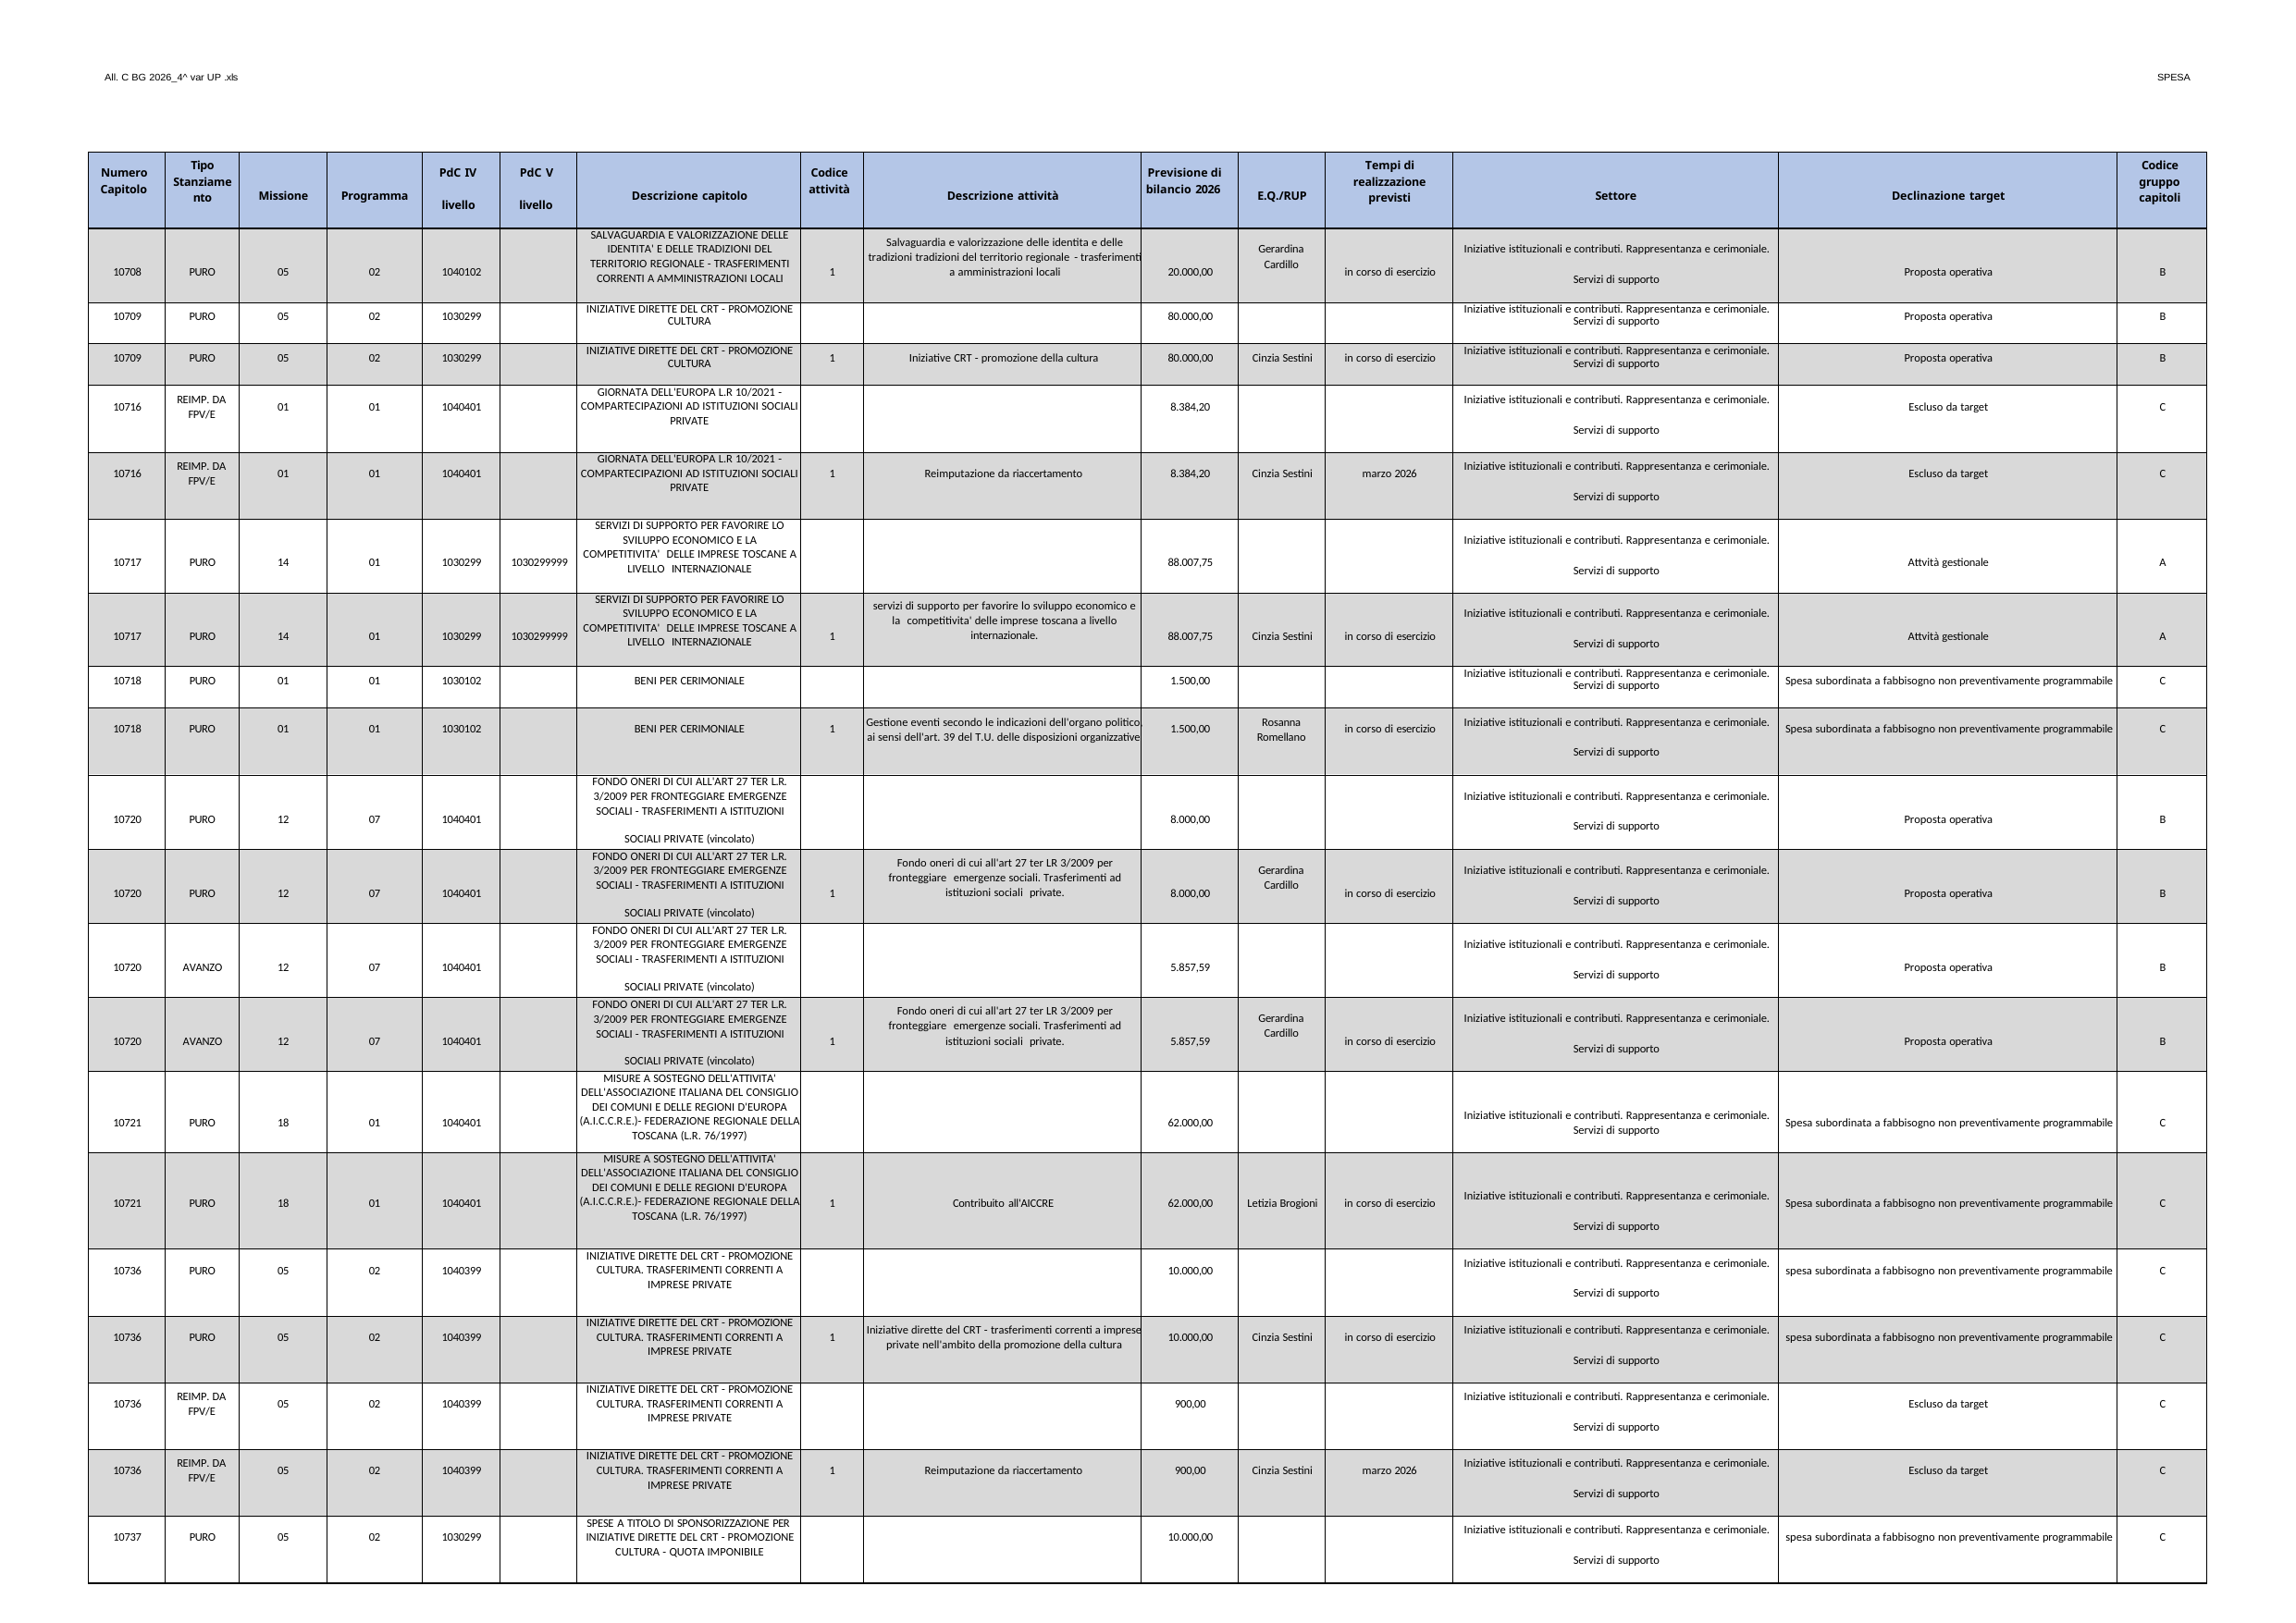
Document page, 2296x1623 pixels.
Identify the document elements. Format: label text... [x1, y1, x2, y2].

table_cell 05 [240, 1317, 327, 1383]
table_cell [500, 776, 576, 849]
table_cell [801, 1383, 863, 1449]
table_cell 07 [327, 850, 422, 923]
table_cell Iniziative istituzionali e contributi. Rappresentanza e cerimoniale. Servizi di supporto [1453, 594, 1778, 666]
table_cell 01 [327, 594, 422, 666]
table_cell 900,00 [1142, 1450, 1238, 1516]
table_cell Proposta operativa [1779, 303, 2117, 343]
table_cell [500, 924, 576, 997]
table_cell 1030299 [423, 594, 500, 666]
table_cell 01 [327, 453, 422, 519]
table_cell Iniziative CRT - promozione della cultura [864, 344, 1141, 385]
table_cell GIORNATA DELL'EUROPA L.R 10/2021 - COMPARTECIPAZIONI AD ISTITUZIONI SOCIALI PRIVATE [577, 453, 800, 519]
table_cell Iniziative istituzionali e contributi. Rappresentanza e cerimoniale. Servizi di supporto [1453, 520, 1778, 593]
table_cell Escluso da target [1779, 386, 2117, 452]
table_cell Gerardina Cardillo [1239, 998, 1325, 1071]
table_cell 1 [801, 1317, 863, 1383]
table_cell [500, 667, 576, 707]
table_cell Gerardina Cardillo [1239, 229, 1325, 302]
table_cell 05 [240, 1383, 327, 1449]
table_cell 05 [240, 1450, 327, 1516]
table_cell AVANZO [166, 998, 239, 1071]
table_cell INIZIATIVE DIRETTE DEL CRT - PROMOZIONE CULTURA. TRASFERIMENTI CORRENTI A IMPRESE PRIVATE [577, 1317, 800, 1383]
table_cell 900,00 [1142, 1383, 1238, 1449]
table_cell MISURE A SOSTEGNO DELL'ATTIVITA' DELL'ASSOCIAZIONE ITALIANA DEL CONSIGLIO DEI COMUNI E DELLE REGIONI D'EUROPA (A.I.C.C.R.E.)- FEDERAZIONE REGIONALE DELLA TOSCANA (L.R. 76/1997) [577, 1153, 800, 1248]
table_cell 10709 [89, 303, 165, 343]
table_cell 01 [327, 386, 422, 452]
table_header Programma [327, 153, 422, 227]
table_cell spesa subordinata a fabbisogno non preventivamente programmabile [1779, 1317, 2117, 1383]
table_cell 10.000,00 [1142, 1517, 1238, 1582]
table_cell Iniziative istituzionali e contributi. Rappresentanza e cerimoniale. Servizi di supporto [1453, 1383, 1778, 1449]
table_cell 02 [327, 1517, 422, 1582]
table_cell Spesa subordinata a fabbisogno non preventivamente programmabile [1779, 1072, 2117, 1152]
table_cell Cinzia Sestini [1239, 344, 1325, 385]
table_cell 05 [240, 229, 327, 302]
table_cell 02 [327, 229, 422, 302]
table_header Codice attività [801, 153, 863, 227]
table_cell 1040401 [423, 453, 500, 519]
table_cell Cinzia Sestini [1239, 594, 1325, 666]
table_cell 12 [240, 924, 327, 997]
table_cell C [2117, 1072, 2206, 1152]
table_cell PURO [166, 667, 239, 707]
table_cell Escluso da target [1779, 453, 2117, 519]
table_cell Cinzia Sestini [1239, 1317, 1325, 1383]
table_cell Attvità gestionale [1779, 520, 2117, 593]
table_cell Spesa subordinata a fabbisogno non preventivamente programmabile [1779, 708, 2117, 774]
table_cell [864, 924, 1141, 997]
table_cell 02 [327, 1317, 422, 1383]
table_cell INIZIATIVE DIRETTE DEL CRT - PROMOZIONE CULTURA. TRASFERIMENTI CORRENTI A IMPRESE PRIVATE [577, 1383, 800, 1449]
table_cell 01 [240, 667, 327, 707]
table_cell [1239, 776, 1325, 849]
table_cell Iniziative istituzionali e contributi. Rappresentanza e cerimoniale. Servizi di supporto [1453, 776, 1778, 849]
table_cell Gestione eventi secondo le indicazioni dell'organo politico, ai sensi dell'art. 39 del T.U. delle disposizioni organizzative [864, 708, 1141, 774]
table_header Declinazione target [1779, 153, 2117, 227]
table_cell [801, 1517, 863, 1582]
table_cell C [2117, 1450, 2206, 1516]
table_cell 80.000,00 [1142, 344, 1238, 385]
table_cell 1 [801, 998, 863, 1071]
table_cell [500, 1153, 576, 1248]
table_cell SERVIZI DI SUPPORTO PER FAVORIRE LO SVILUPPO ECONOMICO E LA COMPETITIVITA' DELLE IMPRESE TOSCANE A LIVELLO INTERNAZIONALE [577, 520, 800, 593]
table_cell [1326, 1383, 1452, 1449]
table_cell [500, 1072, 576, 1152]
table_cell [500, 453, 576, 519]
table_cell 12 [240, 776, 327, 849]
table_cell 05 [240, 303, 327, 343]
table_cell 10720 [89, 924, 165, 997]
table_cell [801, 303, 863, 343]
table_cell REIMP. DA FPV/E [166, 1450, 239, 1516]
table_cell [500, 344, 576, 385]
table_cell BENI PER CERIMONIALE [577, 667, 800, 707]
table_cell 88.007,75 [1142, 520, 1238, 593]
table_cell 1040401 [423, 386, 500, 452]
table_cell 10.000,00 [1142, 1317, 1238, 1383]
table_cell REIMP. DA FPV/E [166, 1383, 239, 1449]
table_cell SALVAGUARDIA E VALORIZZAZIONE DELLE IDENTITA' E DELLE TRADIZIONI DEL TERRITORIO REGIONALE - TRASFERIMENTI CORRENTI A AMMINISTRAZIONI LOCALI [577, 229, 800, 302]
table_cell Iniziative istituzionali e contributi. Rappresentanza e cerimoniale. Servizi di supporto [1453, 667, 1778, 707]
table_cell [500, 1450, 576, 1516]
table_cell 1 [801, 850, 863, 923]
table_cell PURO [166, 1517, 239, 1582]
table_cell AVANZO [166, 924, 239, 997]
table_cell PURO [166, 1153, 239, 1248]
table_header Settore [1453, 153, 1778, 227]
table_header Descrizione attività [864, 153, 1141, 227]
table_cell C [2117, 1249, 2206, 1316]
table_cell 10717 [89, 594, 165, 666]
table_cell spesa subordinata a fabbisogno non preventivamente programmabile [1779, 1249, 2117, 1316]
table_cell Cinzia Sestini [1239, 453, 1325, 519]
table_cell Spesa subordinata a fabbisogno non preventivamente programmabile [1779, 1153, 2117, 1248]
table_cell spesa subordinata a fabbisogno non preventivamente programmabile [1779, 1517, 2117, 1582]
table_cell 1030299 [423, 520, 500, 593]
table_cell Iniziative istituzionali e contributi. Rappresentanza e cerimoniale. Servizi di supporto [1453, 1450, 1778, 1516]
table_cell Proposta operativa [1779, 776, 2117, 849]
table_cell B [2117, 229, 2206, 302]
table_cell B [2117, 924, 2206, 997]
table_cell Iniziative istituzionali e contributi. Rappresentanza e cerimoniale. Servizi di supporto [1453, 344, 1778, 385]
table_cell 1 [801, 344, 863, 385]
table_cell Iniziative dirette del CRT - trasferimenti correnti a imprese private nell'ambito della promozione della cultura [864, 1317, 1141, 1383]
table_cell 1030299999 [500, 520, 576, 593]
table_cell in corso di esercizio [1326, 344, 1452, 385]
table_cell [500, 1249, 576, 1316]
table_cell 5.857,59 [1142, 998, 1238, 1071]
table_header Previsione di bilancio 2026 [1142, 153, 1238, 227]
table_cell 1040401 [423, 998, 500, 1071]
table_cell [1239, 667, 1325, 707]
table_cell [864, 1517, 1141, 1582]
table_cell SERVIZI DI SUPPORTO PER FAVORIRE LO SVILUPPO ECONOMICO E LA COMPETITIVITA' DELLE IMPRESE TOSCANE A LIVELLO INTERNAZIONALE [577, 594, 800, 666]
table_cell 1 [801, 1153, 863, 1248]
table_header E.Q./RUP [1239, 153, 1325, 227]
table_cell BENI PER CERIMONIALE [577, 708, 800, 774]
table_cell PURO [166, 229, 239, 302]
table_cell C [2117, 386, 2206, 452]
table_cell Salvaguardia e valorizzazione delle identita e delle tradizioni tradizioni del territorio regionale - trasferimenti a amministrazioni locali [864, 229, 1141, 302]
table_cell A [2117, 594, 2206, 666]
table_cell B [2117, 776, 2206, 849]
table_cell GIORNATA DELL'EUROPA L.R 10/2021 - COMPARTECIPAZIONI AD ISTITUZIONI SOCIALI PRIVATE [577, 386, 800, 452]
table_cell MISURE A SOSTEGNO DELL'ATTIVITA' DELL'ASSOCIAZIONE ITALIANA DEL CONSIGLIO DEI COMUNI E DELLE REGIONI D'EUROPA (A.I.C.C.R.E.)- FEDERAZIONE REGIONALE DELLA TOSCANA (L.R. 76/1997) [577, 1072, 800, 1152]
table_cell C [2117, 1383, 2206, 1449]
table_cell 01 [327, 1153, 422, 1248]
table_cell INIZIATIVE DIRETTE DEL CRT - PROMOZIONE CULTURA. TRASFERIMENTI CORRENTI A IMPRESE PRIVATE [577, 1450, 800, 1516]
table_cell [801, 520, 863, 593]
table_cell 1 [801, 1450, 863, 1516]
table_cell [500, 1383, 576, 1449]
table_cell 02 [327, 344, 422, 385]
table_cell marzo 2026 [1326, 1450, 1452, 1516]
table_cell 10708 [89, 229, 165, 302]
table_cell 01 [240, 453, 327, 519]
table_cell 5.857,59 [1142, 924, 1238, 997]
table_cell Letizia Brogioni [1239, 1153, 1325, 1248]
table_cell 8.384,20 [1142, 453, 1238, 519]
table_cell [1326, 1249, 1452, 1316]
table_cell 14 [240, 594, 327, 666]
table_cell [1326, 924, 1452, 997]
table_cell PURO [166, 1317, 239, 1383]
table_cell 12 [240, 998, 327, 1071]
table_cell 10720 [89, 998, 165, 1071]
table_cell PURO [166, 850, 239, 923]
table_cell 1 [801, 708, 863, 774]
table_cell [801, 924, 863, 997]
table_cell Proposta operativa [1779, 998, 2117, 1071]
table_cell INIZIATIVE DIRETTE DEL CRT - PROMOZIONE CULTURA [577, 344, 800, 385]
table_cell 07 [327, 776, 422, 849]
table_cell Reimputazione da riaccertamento [864, 1450, 1141, 1516]
table_cell 62.000,00 [1142, 1072, 1238, 1152]
table_cell Iniziative istituzionali e contributi. Rappresentanza e cerimoniale. Servizi di supporto [1453, 303, 1778, 343]
table_cell A [2117, 520, 2206, 593]
table_cell Iniziative istituzionali e contributi. Rappresentanza e cerimoniale. Servizi di supporto [1453, 386, 1778, 452]
table_cell 10720 [89, 776, 165, 849]
table_cell SPESE A TITOLO DI SPONSORIZZAZIONE PER INIZIATIVE DIRETTE DEL CRT - PROMOZIONE CULTURA - QUOTA IMPONIBILE [577, 1517, 800, 1582]
table_cell in corso di esercizio [1326, 998, 1452, 1071]
table_header Numero Capitolo [89, 153, 165, 227]
table_cell [864, 520, 1141, 593]
table_cell 10736 [89, 1249, 165, 1316]
table_cell 1.500,00 [1142, 667, 1238, 707]
table_cell Iniziative istituzionali e contributi. Rappresentanza e cerimoniale. Servizi di supporto [1453, 708, 1778, 774]
table_cell 1030299999 [500, 594, 576, 666]
table_cell Proposta operativa [1779, 344, 2117, 385]
table_cell 8.000,00 [1142, 850, 1238, 923]
table_cell PURO [166, 708, 239, 774]
table_cell [500, 1317, 576, 1383]
table_cell 12 [240, 850, 327, 923]
table_cell Reimputazione da riaccertamento [864, 453, 1141, 519]
table_cell Iniziative istituzionali e contributi. Rappresentanza e cerimoniale. Servizi di supporto [1453, 924, 1778, 997]
table_cell 01 [327, 708, 422, 774]
table_cell FONDO ONERI DI CUI ALL'ART 27 TER L.R. 3/2009 PER FRONTEGGIARE EMERGENZE SOCIALI - TRASFERIMENTI A ISTITUZIONI SOCIALI PRIVATE (vincolato) [577, 850, 800, 923]
table_cell C [2117, 708, 2206, 774]
table_cell [500, 1517, 576, 1582]
table_cell Iniziative istituzionali e contributi. Rappresentanza e cerimoniale. Servizi di supporto [1453, 1317, 1778, 1383]
table_cell 02 [327, 1383, 422, 1449]
table_cell 05 [240, 1249, 327, 1316]
table_header Descrizione capitolo [577, 153, 800, 227]
table_cell [864, 1249, 1141, 1316]
table_header Missione [240, 153, 327, 227]
table_cell marzo 2026 [1326, 453, 1452, 519]
table_cell 10736 [89, 1317, 165, 1383]
table_cell 8.000,00 [1142, 776, 1238, 849]
table_cell 1030299 [423, 344, 500, 385]
table_cell 01 [240, 708, 327, 774]
table_cell 1040401 [423, 1072, 500, 1152]
table_cell [1326, 303, 1452, 343]
table_cell 1040401 [423, 1153, 500, 1248]
table_cell INIZIATIVE DIRETTE DEL CRT - PROMOZIONE CULTURA [577, 303, 800, 343]
table_cell Iniziative istituzionali e contributi. Rappresentanza e cerimoniale. Servizi di supporto [1453, 998, 1778, 1071]
table_cell [1239, 386, 1325, 452]
table_cell [864, 386, 1141, 452]
table_cell Iniziative istituzionali e contributi. Rappresentanza e cerimoniale. Servizi di supporto [1453, 1517, 1778, 1582]
table_cell B [2117, 344, 2206, 385]
table_cell in corso di esercizio [1326, 850, 1452, 923]
table_cell 10720 [89, 850, 165, 923]
table_cell C [2117, 1153, 2206, 1248]
table_cell Iniziative istituzionali e contributi. Rappresentanza e cerimoniale. Servizi di supporto [1453, 1153, 1778, 1248]
table_cell Spesa subordinata a fabbisogno non preventivamente programmabile [1779, 667, 2117, 707]
table_cell 1.500,00 [1142, 708, 1238, 774]
table_cell 10717 [89, 520, 165, 593]
table_cell in corso di esercizio [1326, 594, 1452, 666]
table_cell 10736 [89, 1383, 165, 1449]
table_cell [864, 776, 1141, 849]
table_cell Attvità gestionale [1779, 594, 2117, 666]
table_cell PURO [166, 776, 239, 849]
table_cell [1239, 520, 1325, 593]
table_cell [1326, 520, 1452, 593]
table_cell [1326, 386, 1452, 452]
table_cell [500, 998, 576, 1071]
table_cell 02 [327, 1450, 422, 1516]
table_cell [1326, 1517, 1452, 1582]
table_cell [801, 667, 863, 707]
table_cell in corso di esercizio [1326, 1153, 1452, 1248]
table_cell [864, 1072, 1141, 1152]
table_cell in corso di esercizio [1326, 708, 1452, 774]
table_cell Iniziative istituzionali e contributi. Rappresentanza e cerimoniale. Servizi di supporto [1453, 229, 1778, 302]
table_cell 14 [240, 520, 327, 593]
table_cell 05 [240, 344, 327, 385]
table_cell 1030299 [423, 303, 500, 343]
table_cell Escluso da target [1779, 1450, 2117, 1516]
table_cell 10709 [89, 344, 165, 385]
table_cell 10718 [89, 708, 165, 774]
table_cell 01 [240, 386, 327, 452]
table_cell 1030102 [423, 667, 500, 707]
table_cell [1239, 1383, 1325, 1449]
table_header Tipo Stanziame nto [166, 153, 239, 227]
table_header Tempi di realizzazione previsti [1326, 153, 1452, 227]
table_cell C [2117, 1317, 2206, 1383]
table_cell 80.000,00 [1142, 303, 1238, 343]
table_cell 1040399 [423, 1249, 500, 1316]
table_cell [1326, 776, 1452, 849]
table_cell Fondo oneri di cui all'art 27 ter LR 3/2009 per fronteggiare emergenze sociali. Trasferimenti ad istituzioni sociali private. [864, 850, 1141, 923]
table_cell [801, 1249, 863, 1316]
table_cell 1040102 [423, 229, 500, 302]
table_cell 1040399 [423, 1317, 500, 1383]
table_cell [500, 850, 576, 923]
table_cell in corso di esercizio [1326, 1317, 1452, 1383]
table_cell 10716 [89, 453, 165, 519]
table_cell [864, 667, 1141, 707]
table_cell 8.384,20 [1142, 386, 1238, 452]
table_cell FONDO ONERI DI CUI ALL'ART 27 TER L.R. 3/2009 PER FRONTEGGIARE EMERGENZE SOCIALI - TRASFERIMENTI A ISTITUZIONI SOCIALI PRIVATE (vincolato) [577, 776, 800, 849]
table_cell Cinzia Sestini [1239, 1450, 1325, 1516]
table_cell 1 [801, 453, 863, 519]
table_cell [1326, 667, 1452, 707]
table_cell PURO [166, 520, 239, 593]
table_cell [500, 303, 576, 343]
table_header PdC V livello [500, 153, 576, 227]
table_cell PURO [166, 344, 239, 385]
table_cell [1326, 1072, 1452, 1152]
table_cell 10721 [89, 1072, 165, 1152]
table_cell Proposta operativa [1779, 924, 2117, 997]
table_cell C [2117, 1517, 2206, 1582]
table_cell Iniziative istituzionali e contributi. Rappresentanza e cerimoniale. Servizi di supporto [1453, 850, 1778, 923]
table_cell PURO [166, 303, 239, 343]
table_cell [801, 776, 863, 849]
table_cell 10737 [89, 1517, 165, 1582]
table_cell B [2117, 850, 2206, 923]
table_cell 1040401 [423, 776, 500, 849]
table_cell 10718 [89, 667, 165, 707]
table_cell 1030102 [423, 708, 500, 774]
table_cell Contribuito all'AICCRE [864, 1153, 1141, 1248]
table_cell 02 [327, 303, 422, 343]
table_cell Iniziative istituzionali e contributi. Rappresentanza e cerimoniale. Servizi di supporto [1453, 453, 1778, 519]
table_cell B [2117, 303, 2206, 343]
table_cell 1040401 [423, 850, 500, 923]
table_cell servizi di supporto per favorire lo sviluppo economico e la competitivita' delle imprese toscana a livello internazionale. [864, 594, 1141, 666]
table_cell [801, 386, 863, 452]
table_cell Proposta operativa [1779, 229, 2117, 302]
table_header PdC IV livello [423, 153, 500, 227]
table_cell 02 [327, 1249, 422, 1316]
table_cell C [2117, 453, 2206, 519]
table_cell Escluso da target [1779, 1383, 2117, 1449]
table_cell 01 [327, 520, 422, 593]
table_cell 07 [327, 924, 422, 997]
table_cell 05 [240, 1517, 327, 1582]
table_cell Fondo oneri di cui all'art 27 ter LR 3/2009 per fronteggiare emergenze sociali. Trasferimenti ad istituzioni sociali private. [864, 998, 1141, 1071]
table_cell FONDO ONERI DI CUI ALL'ART 27 TER L.R. 3/2009 PER FRONTEGGIARE EMERGENZE SOCIALI - TRASFERIMENTI A ISTITUZIONI SOCIALI PRIVATE (vincolato) [577, 998, 800, 1071]
table_cell REIMP. DA FPV/E [166, 453, 239, 519]
table_cell 01 [327, 667, 422, 707]
table_cell 10736 [89, 1450, 165, 1516]
table_cell 18 [240, 1072, 327, 1152]
table_cell Iniziative istituzionali e contributi. Rappresentanza e cerimoniale. Servizi di supporto [1453, 1249, 1778, 1316]
table_cell 10721 [89, 1153, 165, 1248]
table_cell B [2117, 998, 2206, 1071]
table_cell in corso di esercizio [1326, 229, 1452, 302]
table_header Codice gruppo capitoli [2117, 153, 2206, 227]
table_cell [864, 1383, 1141, 1449]
table_cell 1040399 [423, 1450, 500, 1516]
table_cell 20.000,00 [1142, 229, 1238, 302]
table_cell PURO [166, 1072, 239, 1152]
table_cell 1 [801, 229, 863, 302]
table_cell REIMP. DA FPV/E [166, 386, 239, 452]
table_cell Rosanna Romellano [1239, 708, 1325, 774]
table_cell 01 [327, 1072, 422, 1152]
table_cell 88.007,75 [1142, 594, 1238, 666]
table_cell [864, 303, 1141, 343]
table_cell INIZIATIVE DIRETTE DEL CRT - PROMOZIONE CULTURA. TRASFERIMENTI CORRENTI A IMPRESE PRIVATE [577, 1249, 800, 1316]
table_cell Proposta operativa [1779, 850, 2117, 923]
table_cell [1239, 924, 1325, 997]
table_cell [1239, 1072, 1325, 1152]
table_cell [1239, 1517, 1325, 1582]
table_cell 10716 [89, 386, 165, 452]
table_cell 18 [240, 1153, 327, 1248]
table_cell [500, 386, 576, 452]
table_cell FONDO ONERI DI CUI ALL'ART 27 TER L.R. 3/2009 PER FRONTEGGIARE EMERGENZE SOCIALI - TRASFERIMENTI A ISTITUZIONI SOCIALI PRIVATE (vincolato) [577, 924, 800, 997]
table_cell 10.000,00 [1142, 1249, 1238, 1316]
table_cell 1040401 [423, 924, 500, 997]
table_cell 1030299 [423, 1517, 500, 1582]
table_cell Gerardina Cardillo [1239, 850, 1325, 923]
table_cell [500, 229, 576, 302]
table_cell PURO [166, 594, 239, 666]
table_cell [1239, 1249, 1325, 1316]
table_cell C [2117, 667, 2206, 707]
table_cell 1040399 [423, 1383, 500, 1449]
table_cell [801, 1072, 863, 1152]
table_cell [1239, 303, 1325, 343]
table_cell Iniziative istituzionali e contributi. Rappresentanza e cerimoniale. Servizi di supporto [1453, 1072, 1778, 1152]
table_cell 1 [801, 594, 863, 666]
table_cell 62.000,00 [1142, 1153, 1238, 1248]
table_cell PURO [166, 1249, 239, 1316]
table_cell [500, 708, 576, 774]
table_cell 07 [327, 998, 422, 1071]
